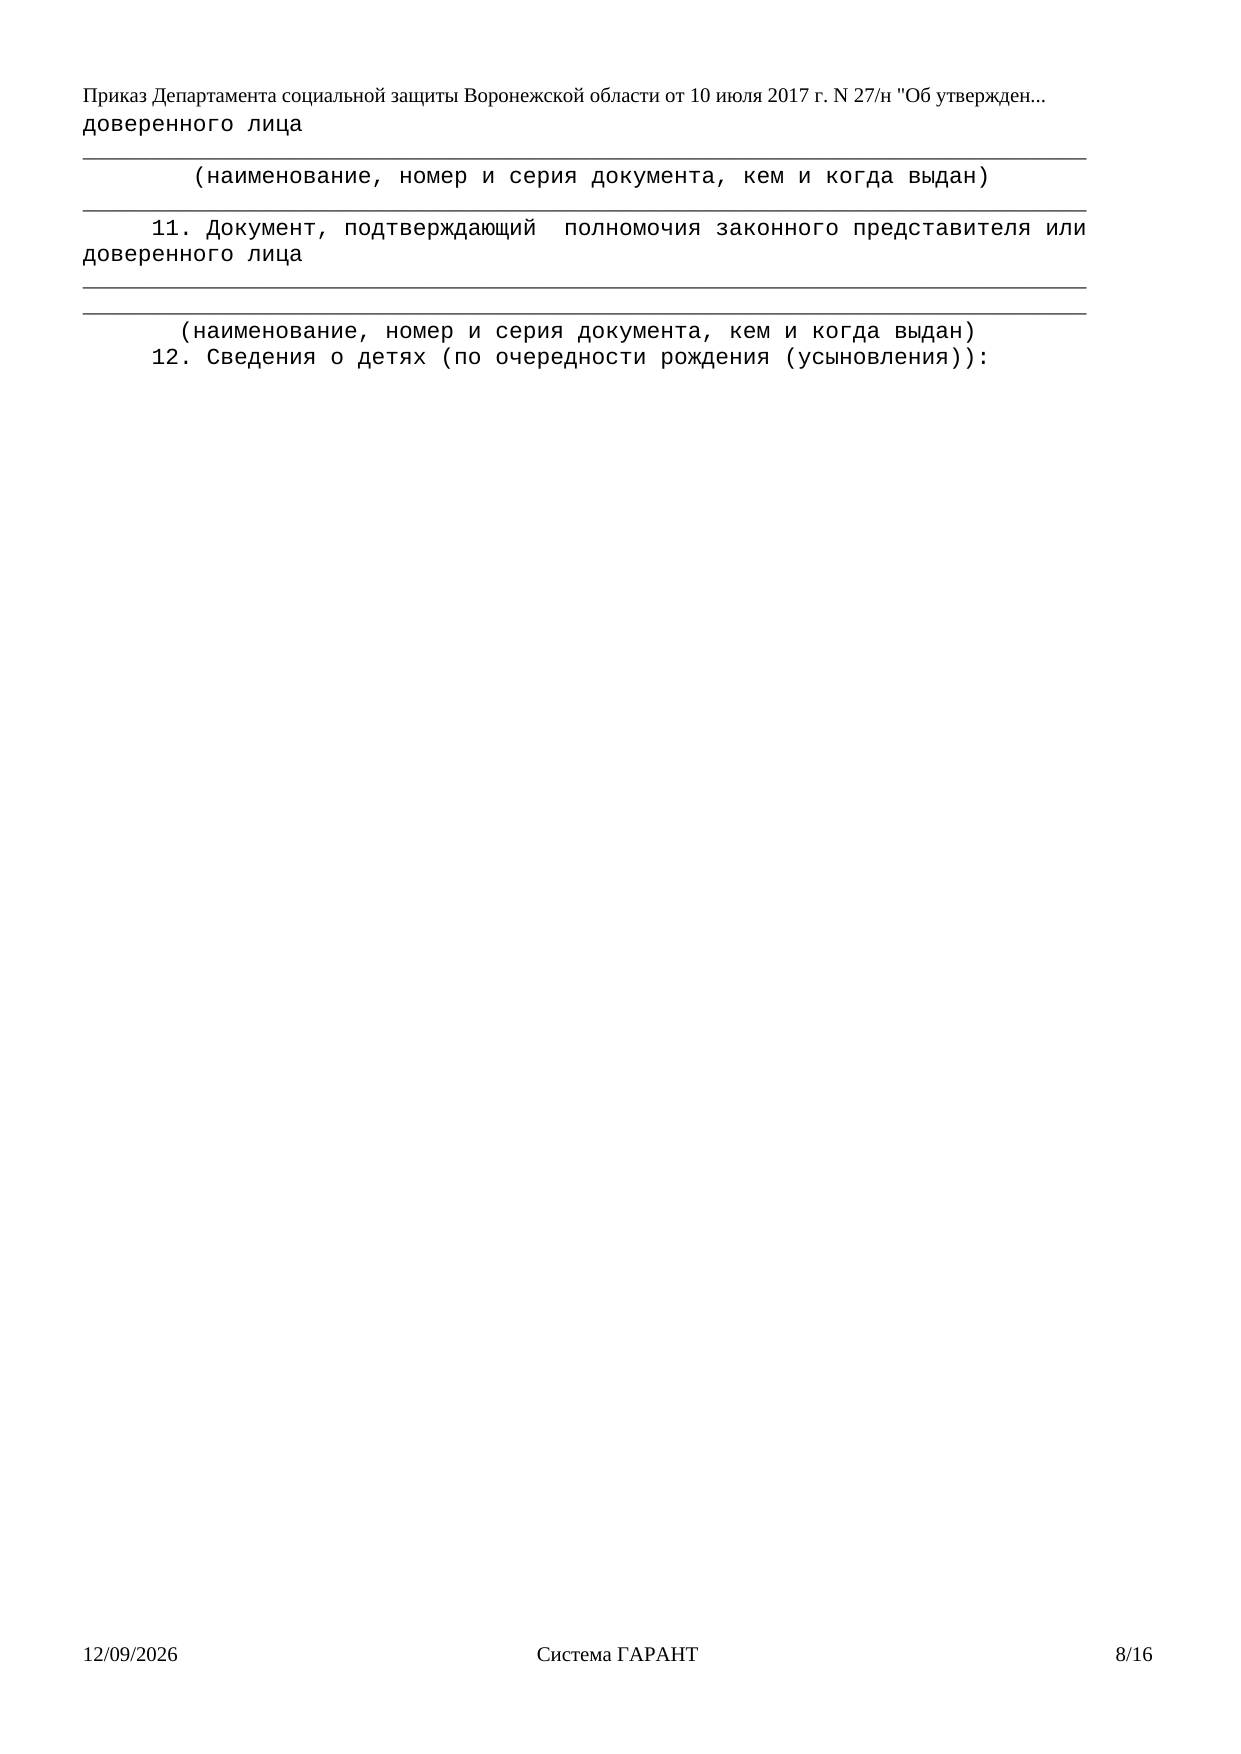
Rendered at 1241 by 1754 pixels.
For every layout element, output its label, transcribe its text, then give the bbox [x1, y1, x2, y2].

text доверенного лица [83, 112, 1157, 138]
text (наименование, номер и серия документа, кем и когда выдан) [83, 164, 1157, 190]
text _________________________________________________________________________ [83, 294, 1157, 320]
text доверенного лица [83, 242, 1157, 268]
text _________________________________________________________________________ [83, 268, 1157, 294]
text _________________________________________________________________________ [83, 138, 1157, 164]
text _________________________________________________________________________ [83, 190, 1157, 216]
text 12. Сведения о детях (по очередности рождения (усыновления)): [83, 346, 1157, 372]
text (наименование, номер и серия документа, кем и когда выдан) [83, 320, 1157, 346]
text 11. Документ, подтверждающий полномочия законного представителя или [83, 216, 1157, 242]
